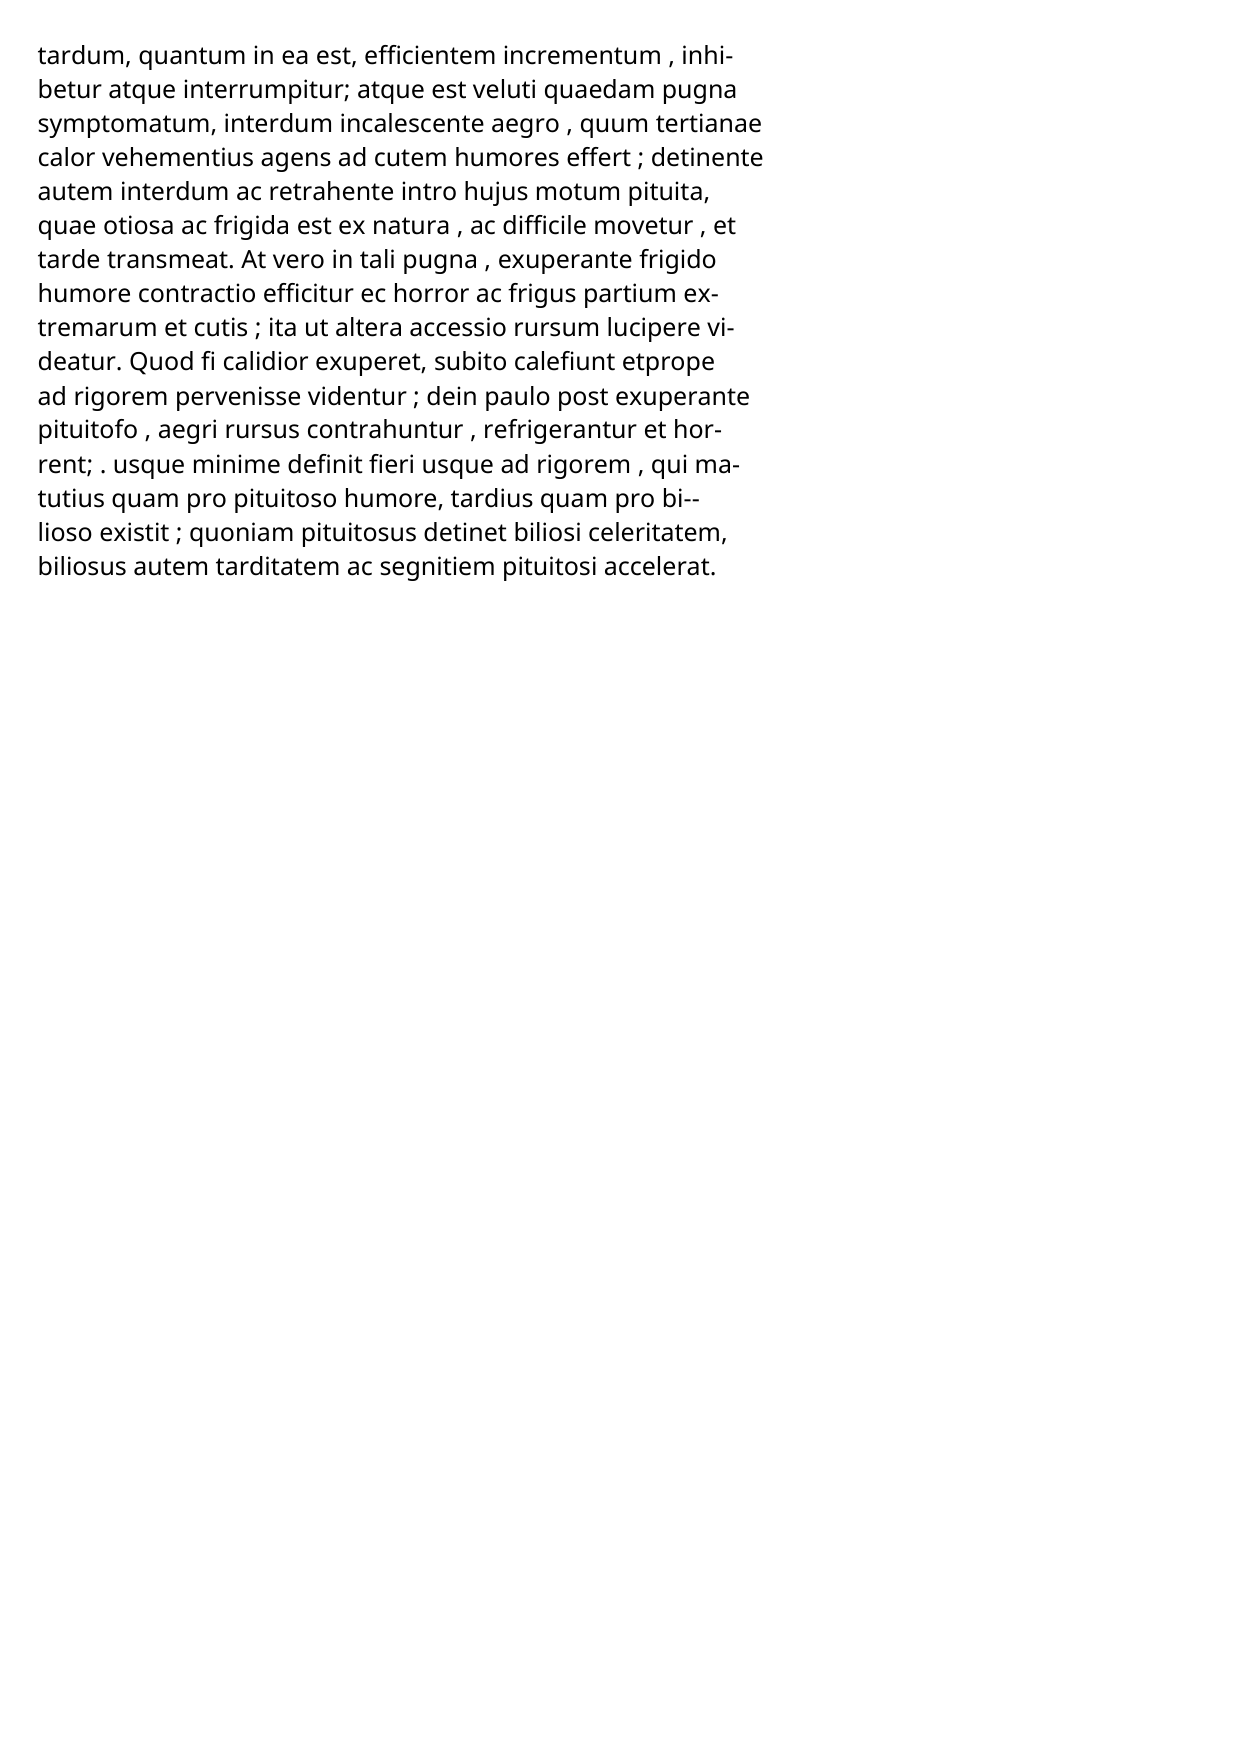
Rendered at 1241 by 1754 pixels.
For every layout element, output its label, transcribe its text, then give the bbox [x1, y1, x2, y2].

text tardum, quantum in ea est, efficientem incrementum , inhi- betur atque interrumpitur; atque est veluti quaedam pugna symptomatum, interdum incalescente aegro , quum tertianae calor vehementius agens ad cutem humores effert ; detinente autem interdum ac retrahente intro hujus motum pituita, quae otiosa ac frigida est ex natura , ac difficile movetur , et tarde transmeat. At vero in tali pugna , exuperante frigido humore contractio efficitur ec horror ac frigus partium ex- tremarum et cutis ; ita ut altera accessio rursum lucipere vi- deatur. Quod fi calidior exuperet, subito calefiunt etprope ad rigorem pervenisse videntur ; dein paulo post exuperante pituitofo , aegri rursus contrahuntur , refrigerantur et hor- rent; . usque minime definit fieri usque ad rigorem , qui ma- tutius quam pro pituitoso humore, tardius quam pro bi-- lioso existit ; quoniam pituitosus detinet biliosi celeritatem, biliosus autem tarditatem ac segnitiem pituitosi accelerat. [37, 37, 1203, 582]
